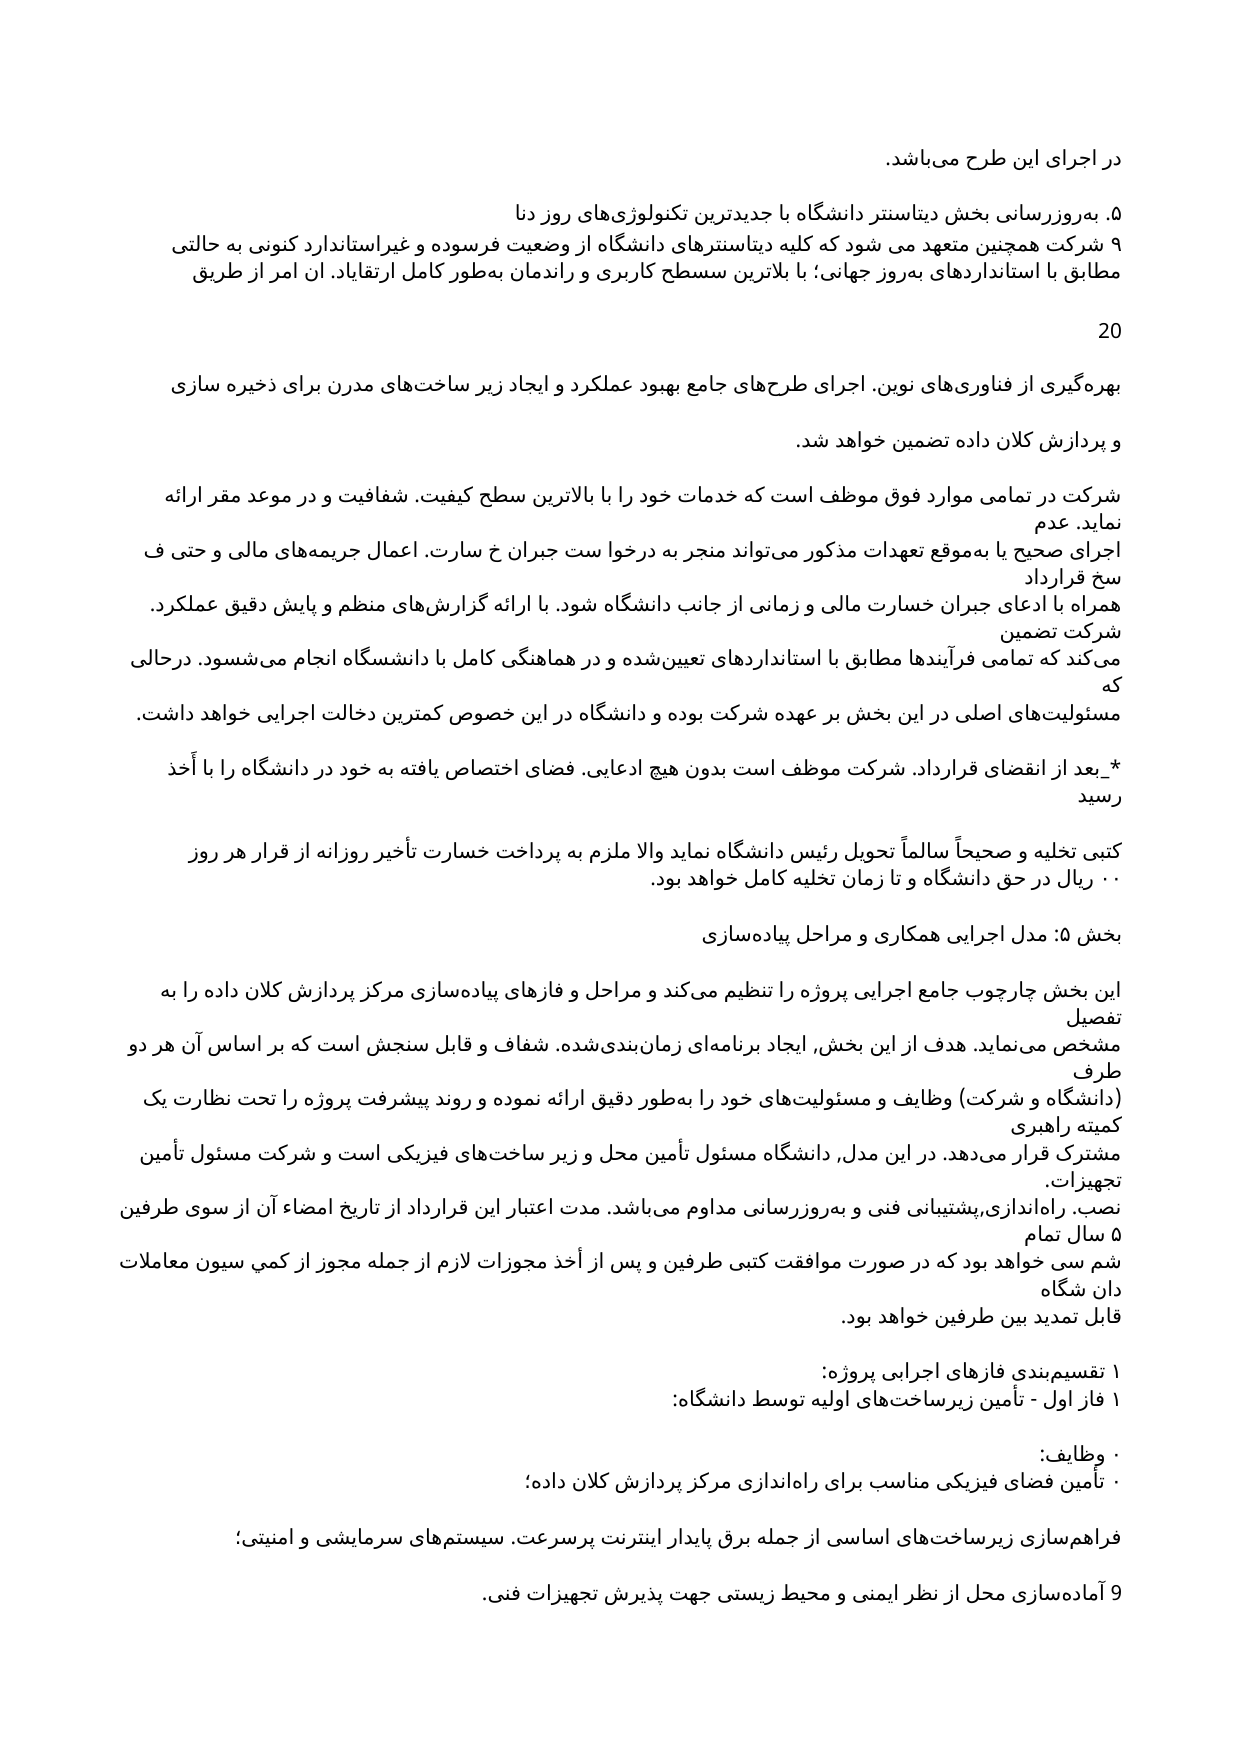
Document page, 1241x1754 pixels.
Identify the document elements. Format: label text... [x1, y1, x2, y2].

text ‎٩‏ شرکت همچنین متعهد می‌ شود که کلیه دیتاسنترهای دانشگاه از وضعیت فرسوده و غیراستاندارد کنونی به حالتی [118, 229, 1122, 260]
text اجرای صحیح يا به‌موقع تعهدات مذکور می‌تواند منجر به درخوا ست جبران خ سارت. اعمال جریمه‌های مالی و حتی ف سخ قرارداد [118, 538, 1122, 593]
text نصب. راه‌اندازی,پشتیبانی فنی و به‌روزرسانی مداوم می‌باشد. مدت اعتبار این قرارداد از تاریخ امضاء آن از سوی طرفین ۵ سال تمام [118, 1196, 1122, 1250]
text و پردازش کلان داده تضمین خواهد شد. [118, 428, 1122, 456]
text می‌کند که تمامی فرآیندها مطابق با استانداردهای تعیین‌شده و در هماهنگی کامل با دانشسگاه انجام می‌شسود. درحالی که [118, 647, 1122, 701]
text کتبی تخلیه و صحیحاً سالماً تحویل رئیس دانشگاه نماید والا ملزم به پرداخت خسارت تأخیر روزانه از قرار هر روز [118, 840, 1122, 867]
text ۱ فاز اول - تأمین زیرساخت‌های اولیه توسط دانشگاه: [118, 1387, 1122, 1414]
text مشترک قرار می‌دهد. در این مدل, دانشگاه مسئول تأمین محل و زیر ساخت‌های فیزیکی است و شرکت مسئول تأمین تجهیزات. [118, 1141, 1122, 1196]
text بهره‌گیری از فناوری‌های نوین. اجرای طرح‌های جامع بهبود عملکرد و ایجاد زیر ساخت‌های مدرن برای ذخیره سازی [118, 373, 1122, 400]
text ۰۰ ریال در حق دانشگاه و تا زمان تخلیه کامل خواهد بود. [118, 867, 1122, 894]
text شرکت در تمامی موارد فوق موظف است که خدمات خود را با بالاترین سطح کیفیت. شفافیت و در موعد مقر ارائه نماید. عدم [118, 484, 1122, 538]
text (دانشگاه و شرکت) وظایف و مسئولیت‌های خود را به‌طور دقیق ارائه نموده و روند پیشرفت پروژه را تحت نظارت یک کمیته راهبری [118, 1087, 1122, 1141]
text قابل تمدید بین طرفین خواهد بود. [118, 1304, 1122, 1332]
text بخش ۵: مدل اجرایی همکاری و مراحل پیاده‌سازی [118, 923, 1122, 950]
text مطابق با استانداردهای به‌روز جهانی؛ با بلاترین سسطح کاربری و راندمان به‌طور کامل ارتقایاد. ان امر از طریق [118, 260, 1122, 287]
text ‏۵. به‌روزرسانی بخش دیتاسنتر دانشگاه با جدیدترین تکنولوژی‌های روز دنا [118, 202, 1122, 229]
text ۱ تقسیم‌بندی فازهای اجرابی پروژه: [118, 1360, 1122, 1387]
text همراه با ادعای جبران خسارت مالی و زمانی از جانب دانشگاه شود. با ارائه گزارش‌های منظم و پایش دقیق عملکرد. شرکت تضمین [118, 593, 1122, 647]
text مشخص می‌نماید. هدف از این بخش, ایجاد برنامه‌ای زمان‌بندی‌شده. شفاف و قابل سنجش است که بر اساس آن هر دو طرف [118, 1033, 1122, 1087]
text ۰ تأمین فضای فیزیکی مناسب برای راه‌اندازی مرکز پردازش کلان داده؛ [118, 1470, 1122, 1497]
text ‎20 [118, 316, 1122, 344]
text 9 آماده‌سازی محل از نظر ایمنی و محیط زیستی جهت پذیرش تجهیزات فنی. [118, 1581, 1122, 1609]
text مسئولیت‌های اصلی در این بخش بر عهده شرکت بوده و دانشگاه در این خصوص کمترین دخالت اجرایی خواهد داشت. [118, 701, 1122, 729]
text ‏در اجرای این طرح می‌باشد. [118, 147, 1122, 174]
text فراهم‌سازی زیرساخت‌های اساسی از جمله برق پایدار اینترنت پرسرعت. سیستم‌های سرمایشی و امنیتی؛ [118, 1526, 1122, 1553]
text شم سی خواهد بود که در صورت موافقت کتبی طرفین و پس از أخذ مجوزات لازم از جمله مجوز از کمي سیون معاملات دان شگاه [118, 1250, 1122, 1304]
text *_بعد از انقضای قرارداد. شرکت موظف است بدون هیچ ادعایی. فضای اختصاص یافته به خود در دانشگاه را با أَخذ رسید [118, 757, 1122, 811]
text ۰ وظایف: [118, 1443, 1122, 1470]
text این بخش چارچوب جامع اجرایی پروژه را تنظیم می‌کند و مراحل و فازهای پیاده‌سازی مرکز پردازش کلان داده را به تفصیل [118, 978, 1122, 1033]
